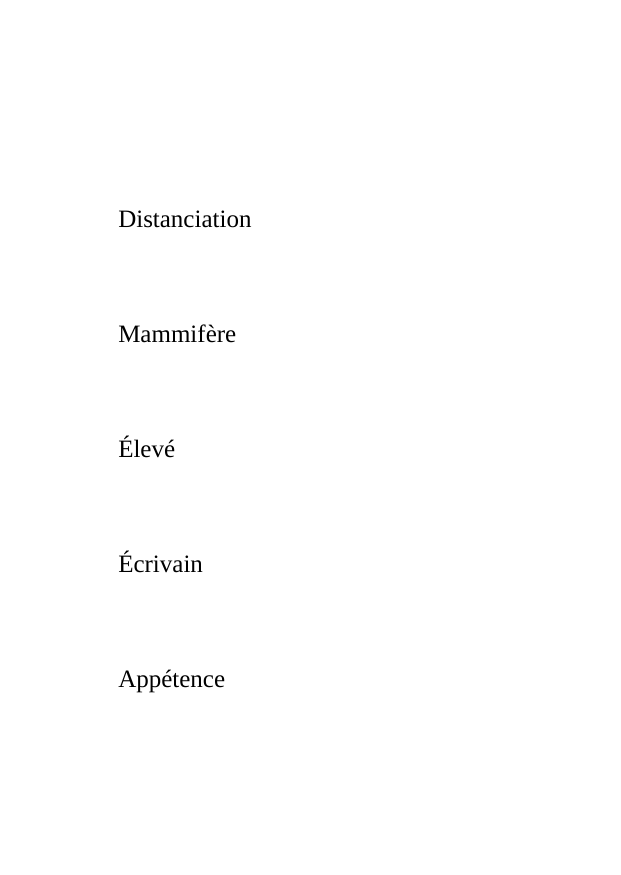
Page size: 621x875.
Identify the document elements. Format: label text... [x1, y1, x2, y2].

text Écrivain [118, 549, 502, 578]
text Appétence [118, 664, 502, 693]
text Mammifère [118, 319, 502, 348]
text Distanciation [118, 204, 502, 233]
text Élevé [118, 434, 502, 463]
